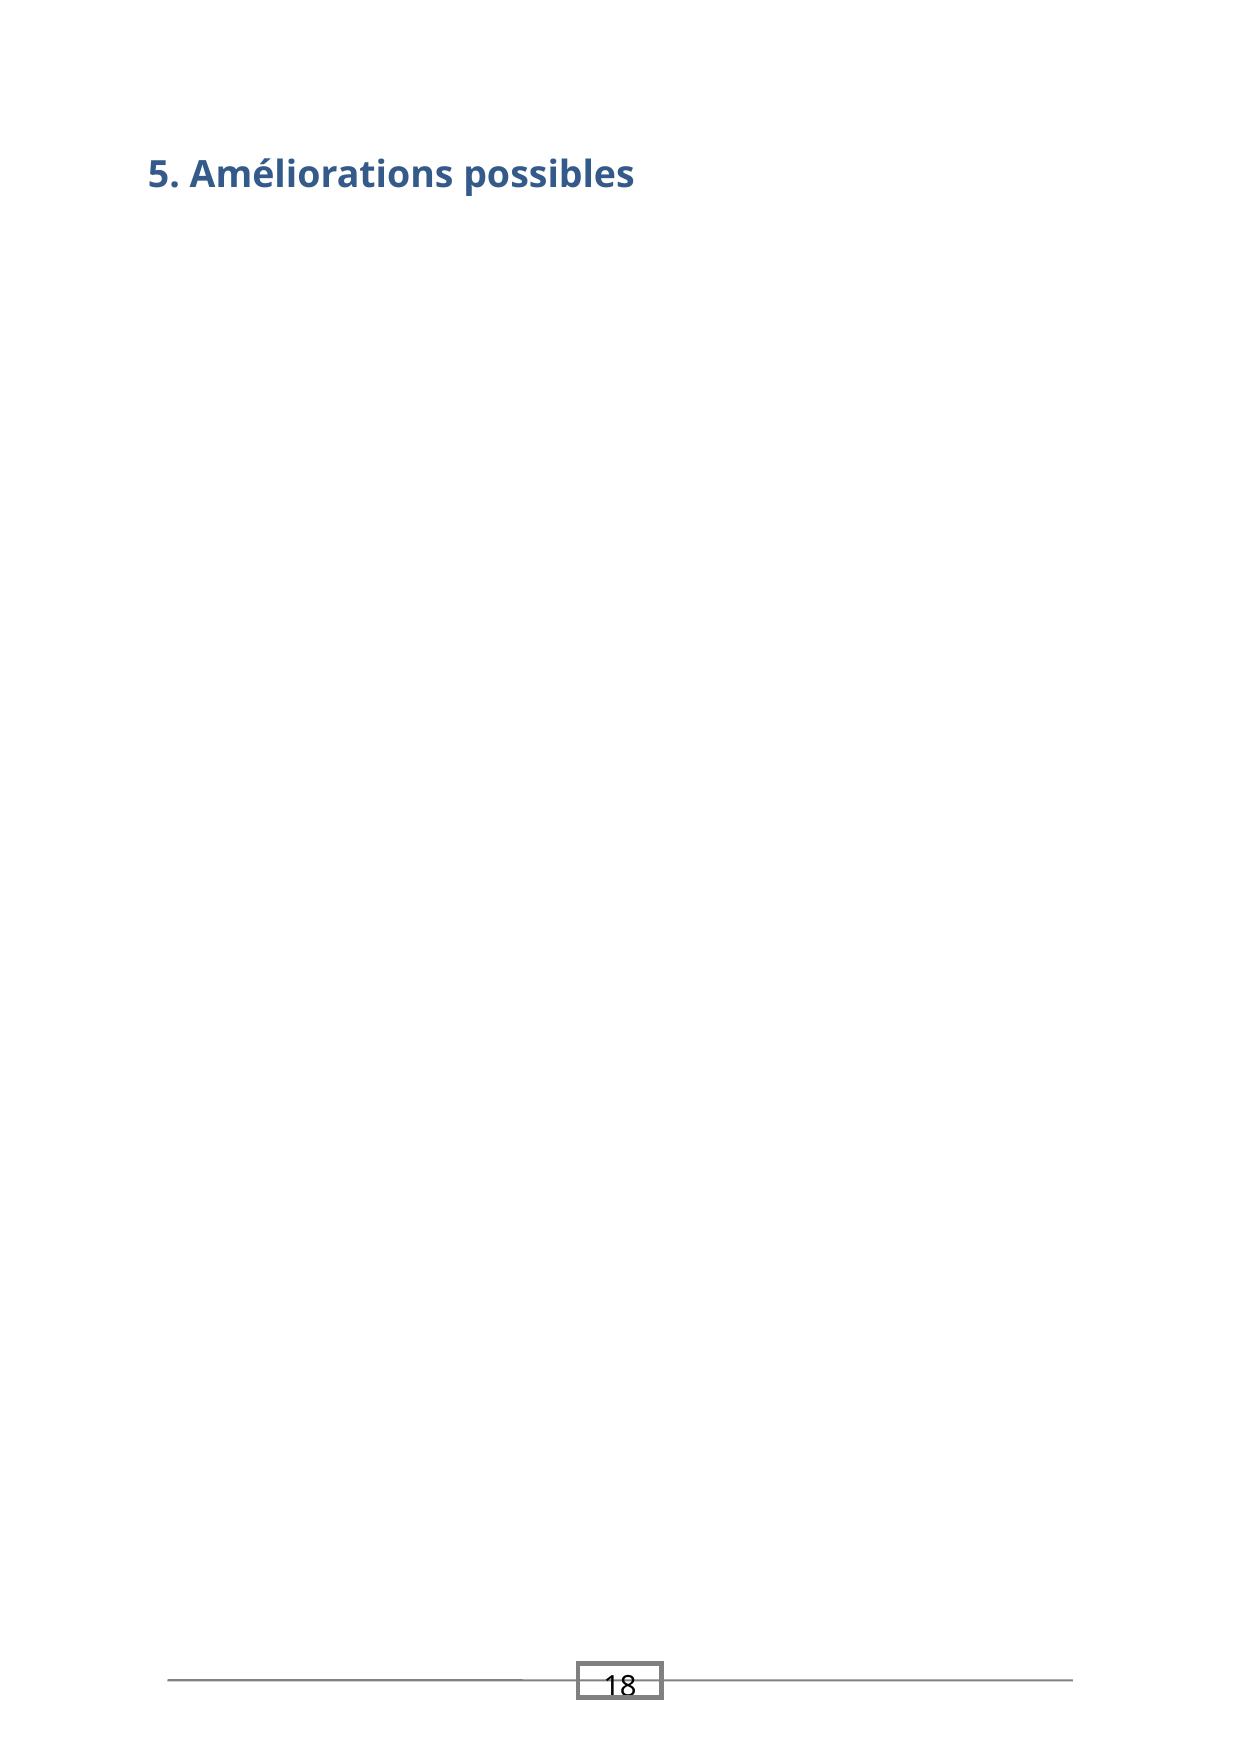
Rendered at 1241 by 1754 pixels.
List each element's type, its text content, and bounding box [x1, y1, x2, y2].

subtitle 5. Améliorations possibles [148, 148, 1093, 199]
